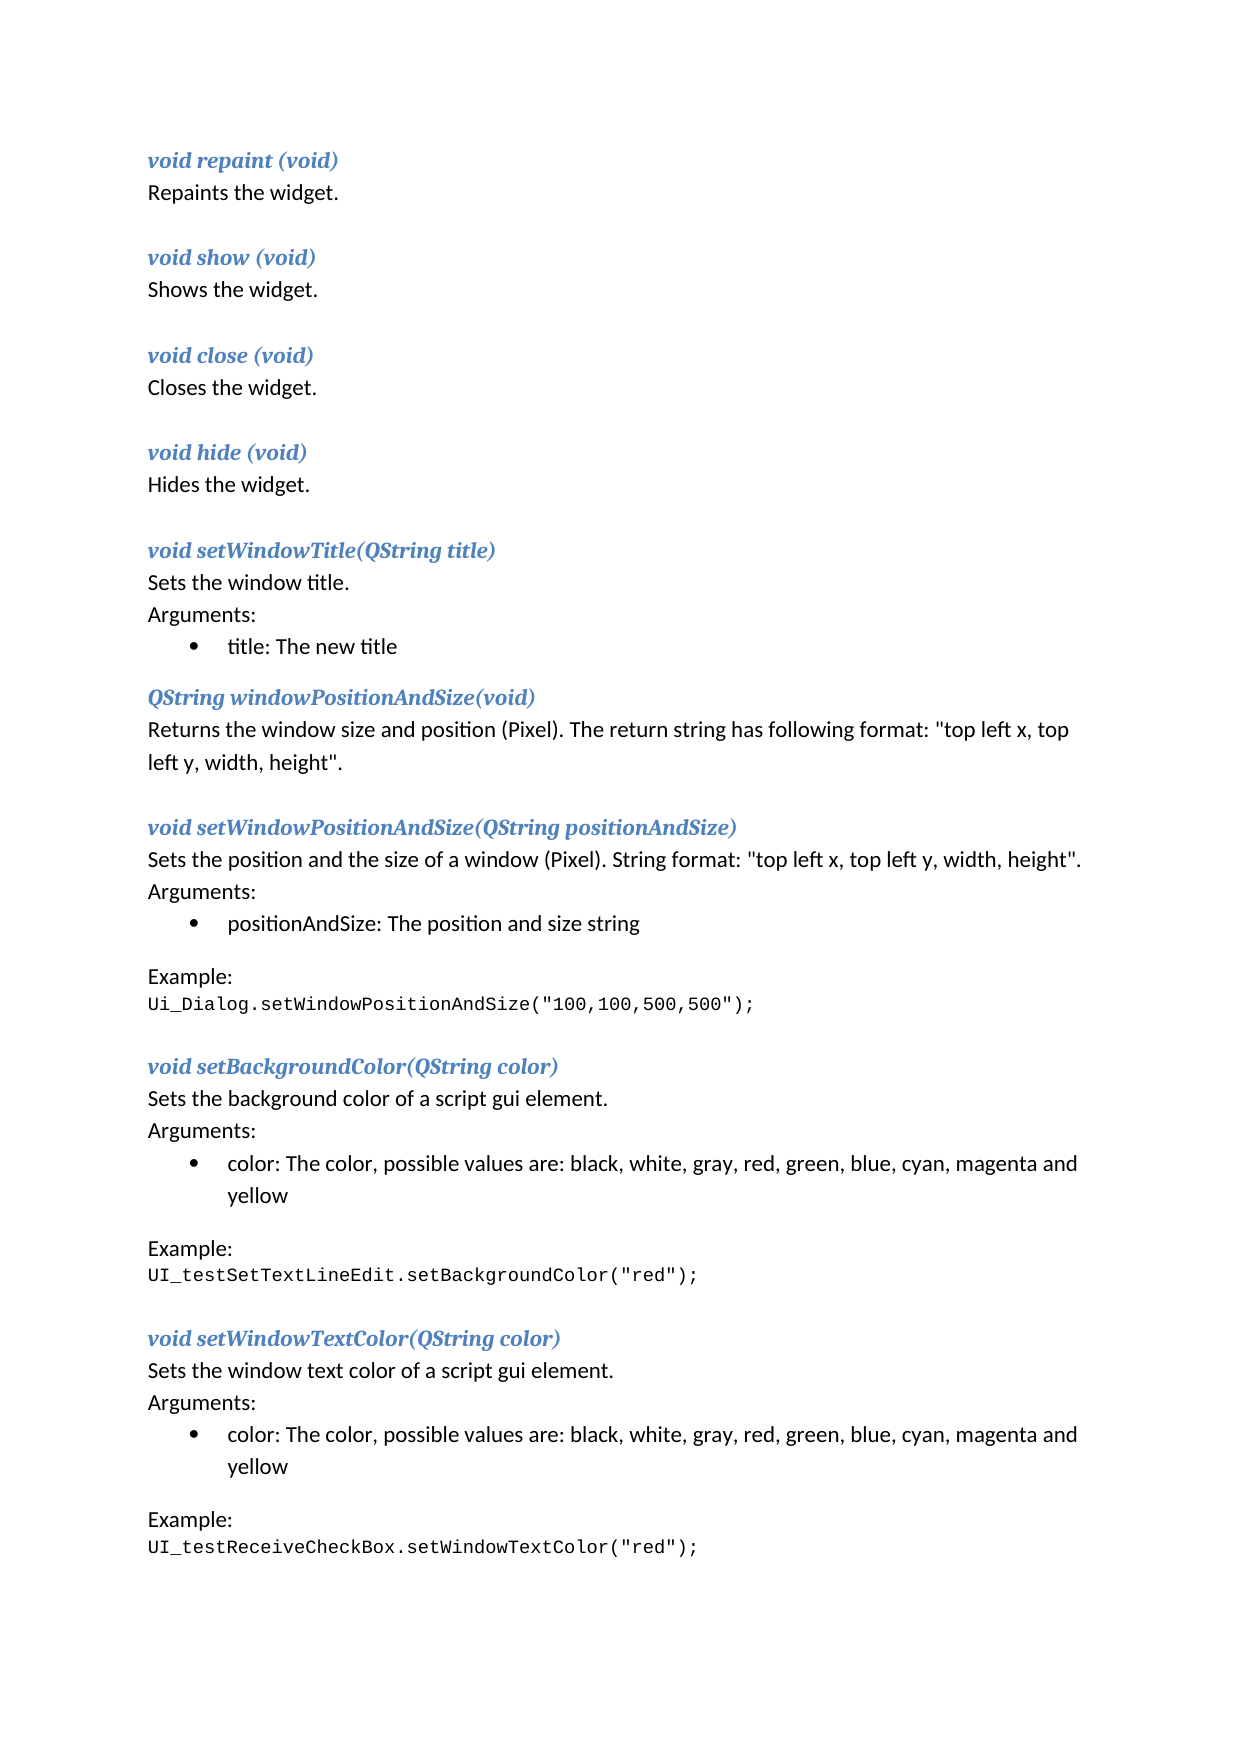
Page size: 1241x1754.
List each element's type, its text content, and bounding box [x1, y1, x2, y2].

subtitle void setWindowPositionAndSize(QString positionAndSize) [148, 815, 1093, 841]
text Sets the window text color of a script gui element. [148, 1356, 1093, 1384]
text Arguments: [148, 1388, 1093, 1416]
subtitle void repaint (void) [148, 148, 1093, 174]
text Sets the position and the size of a window (Pixel). String format: "top left x, top left y, width, height". [148, 845, 1093, 873]
subtitle void setWindowTitle(QString title) [148, 538, 1093, 564]
list positionAndSize: The position and size string [190, 909, 1093, 937]
text Example: [148, 1505, 1093, 1533]
subtitle QString windowPositionAndSize(void) [148, 685, 1093, 712]
subtitle void hide (void) [148, 440, 1093, 466]
subtitle void setBackgroundColor(QString color) [148, 1054, 1093, 1081]
text UI_testSetTextLineEdit.setBackgroundColor("red"); [148, 1266, 1093, 1287]
text Sets the window title. [148, 568, 1093, 596]
text Ui_Dialog.setWindowPositionAndSize("100,100,500,500"); [148, 995, 1093, 1016]
list title: The new title [190, 632, 1093, 660]
text Arguments: [148, 1117, 1093, 1144]
text Shows the widget. [148, 275, 1093, 303]
text UI_testReceiveCheckBox.setWindowTextColor("red"); [148, 1538, 1093, 1559]
text Hides the widget. [148, 470, 1093, 498]
text Returns the window size and position (Pixel). The return string has following format: "top left x, top left y, width, height". [148, 715, 1093, 776]
text Sets the background color of a script gui element. [148, 1084, 1093, 1112]
list color: The color, possible values are: black, white, gray, red, green, blue, cyan, magenta and yellow [190, 1149, 1093, 1209]
text Repaints the widget. [148, 178, 1093, 206]
text Arguments: [148, 877, 1093, 905]
text Example: [148, 962, 1093, 991]
text Closes the widget. [148, 373, 1093, 401]
subtitle void setWindowTextColor(QString color) [148, 1326, 1093, 1352]
subtitle void show (void) [148, 245, 1093, 271]
subtitle void close (void) [148, 343, 1093, 369]
text Arguments: [148, 600, 1093, 628]
text Example: [148, 1234, 1093, 1262]
list color: The color, possible values are: black, white, gray, red, green, blue, cyan, magenta and yellow [190, 1420, 1093, 1480]
